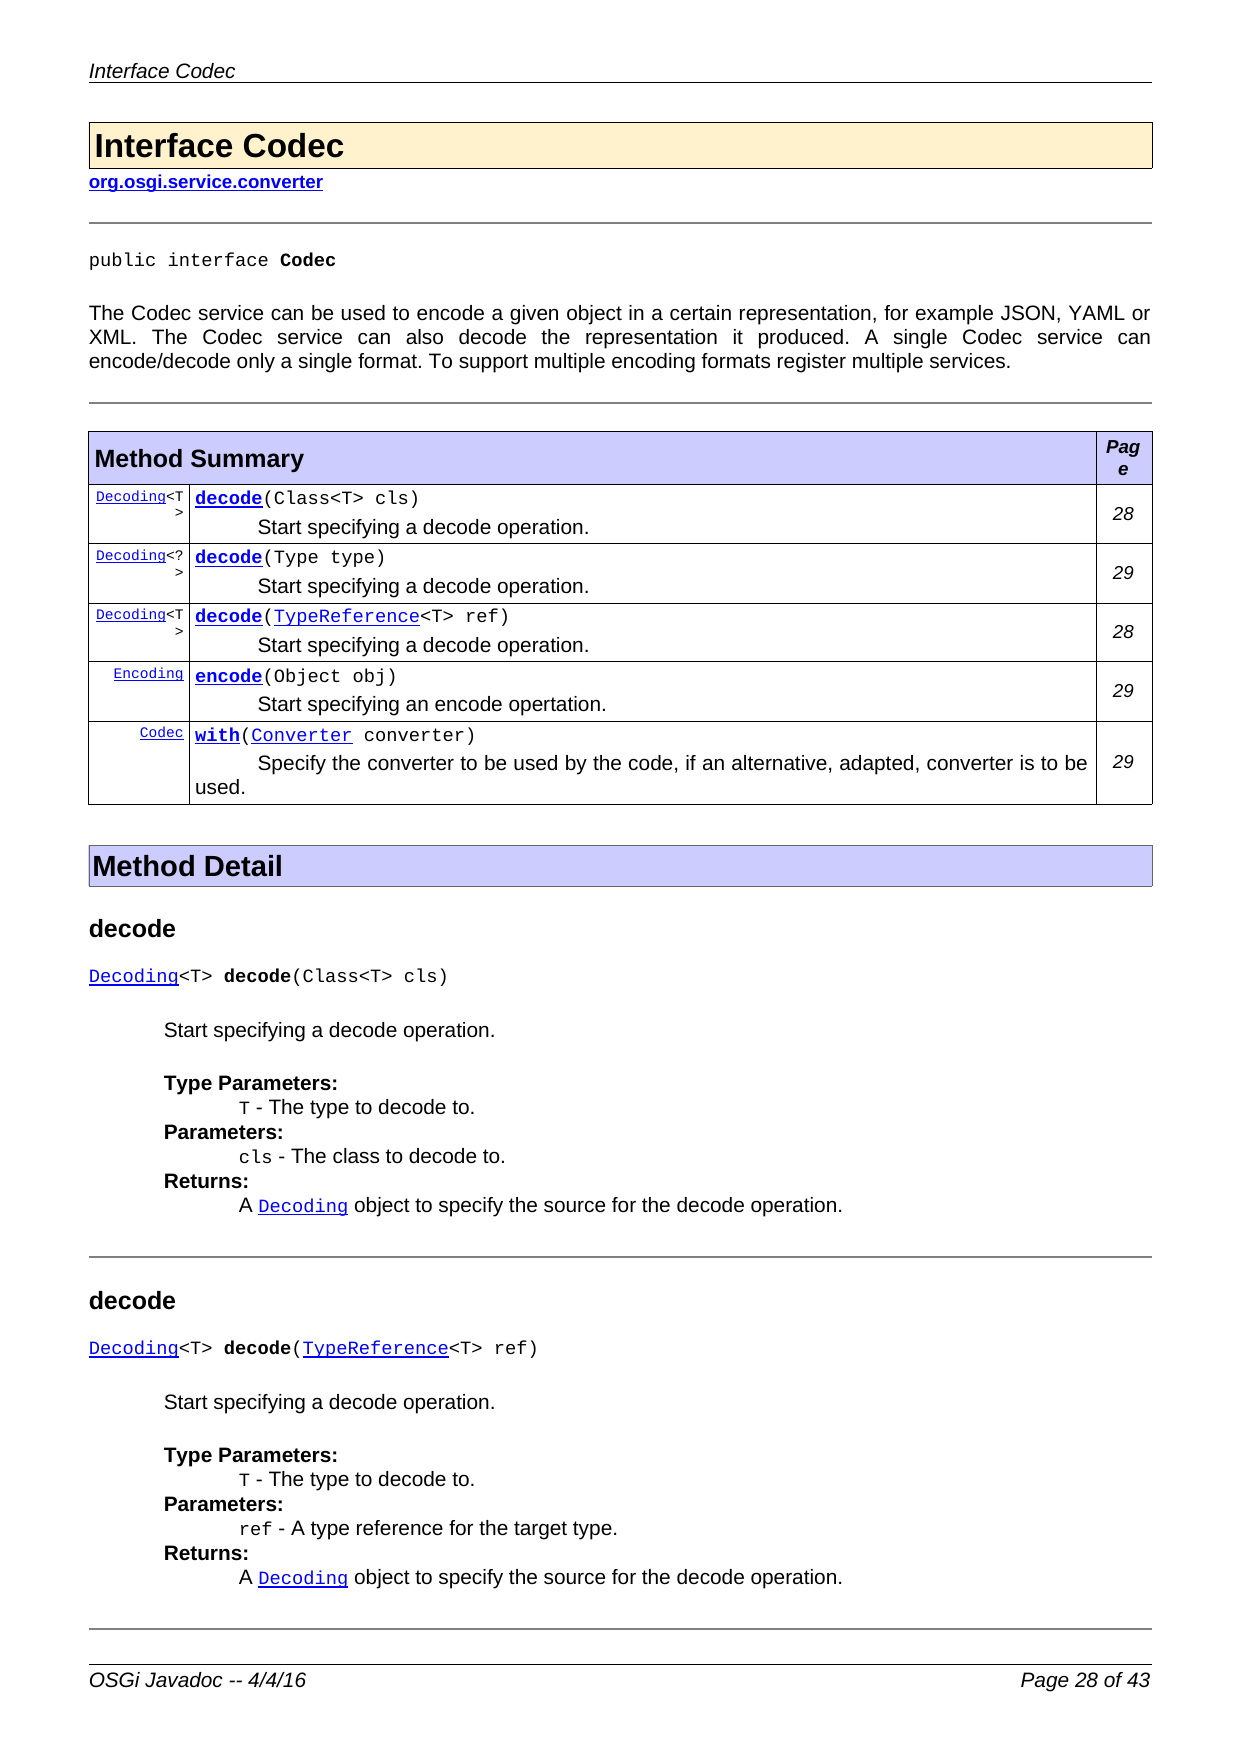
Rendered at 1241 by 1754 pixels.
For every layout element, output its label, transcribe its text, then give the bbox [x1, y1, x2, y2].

text cls - The class to decode to. [238, 1144, 1152, 1169]
table_cell Encoding [89, 662, 189, 721]
text Decoding<T> decode(Class<T> cls) [88, 967, 1152, 988]
subtitle decode [88, 1286, 1152, 1315]
table_cell decode(Type type) Start specifying a decode operation. [190, 544, 1096, 602]
text Start specifying a decode operation. [163, 1017, 1152, 1041]
table_cell 28 [1097, 604, 1152, 661]
text Parameters: [163, 1492, 1152, 1516]
table_cell Decoding<T> [89, 604, 189, 661]
table_header Method Summary [89, 432, 1096, 484]
text Parameters: [163, 1120, 1152, 1144]
subtitle Interface Codec [90, 123, 1152, 168]
text org.osgi.service.converter [88, 171, 1152, 193]
table_cell with(Converter converter) Specify the converter to be used by the code, if an alternative, adapted, converter is to be used. [190, 722, 1096, 803]
text Start specifying a decode operation. [163, 1389, 1152, 1413]
table_cell decode(TypeReference<T> ref) Start specifying a decode operation. [190, 604, 1096, 661]
text T - The type to decode to. [238, 1094, 1152, 1120]
table_cell Decoding<T> [89, 485, 189, 543]
text public interface Codec [88, 250, 1152, 272]
text The Codec service can be used to encode a given object in a certain representation, for example JSON, YAML or XML. The Codec service can also decode the representation it produced. A single Codec service can encode/decode only a single format. To support multiple encoding formats register multiple services. [88, 301, 1152, 373]
table_cell 29 [1097, 722, 1152, 803]
text T - The type to decode to. [238, 1467, 1152, 1492]
table_cell decode(Class<T> cls) Start specifying a decode operation. [190, 485, 1096, 543]
subtitle decode [88, 914, 1152, 943]
table_header Page [1097, 432, 1152, 484]
table_cell 28 [1097, 485, 1152, 543]
text A Decoding object to specify the source for the decode operation. [238, 1565, 1152, 1590]
text ref - A type reference for the target type. [238, 1516, 1152, 1541]
subtitle Method Detail [90, 846, 1152, 886]
text Returns: [163, 1169, 1152, 1193]
text Decoding<T> decode(TypeReference<T> ref) [88, 1339, 1152, 1360]
text Type Parameters: [163, 1443, 1152, 1467]
table_cell 28 [1097, 544, 1152, 602]
text Type Parameters: [163, 1071, 1152, 1094]
table_cell encode(Object obj) Start specifying an encode opertation. [190, 662, 1096, 721]
table_cell 29 [1097, 662, 1152, 721]
text Returns: [163, 1541, 1152, 1565]
table_cell Codec [89, 722, 189, 803]
text A Decoding object to specify the source for the decode operation. [238, 1193, 1152, 1218]
table_cell Decoding<?> [89, 544, 189, 602]
